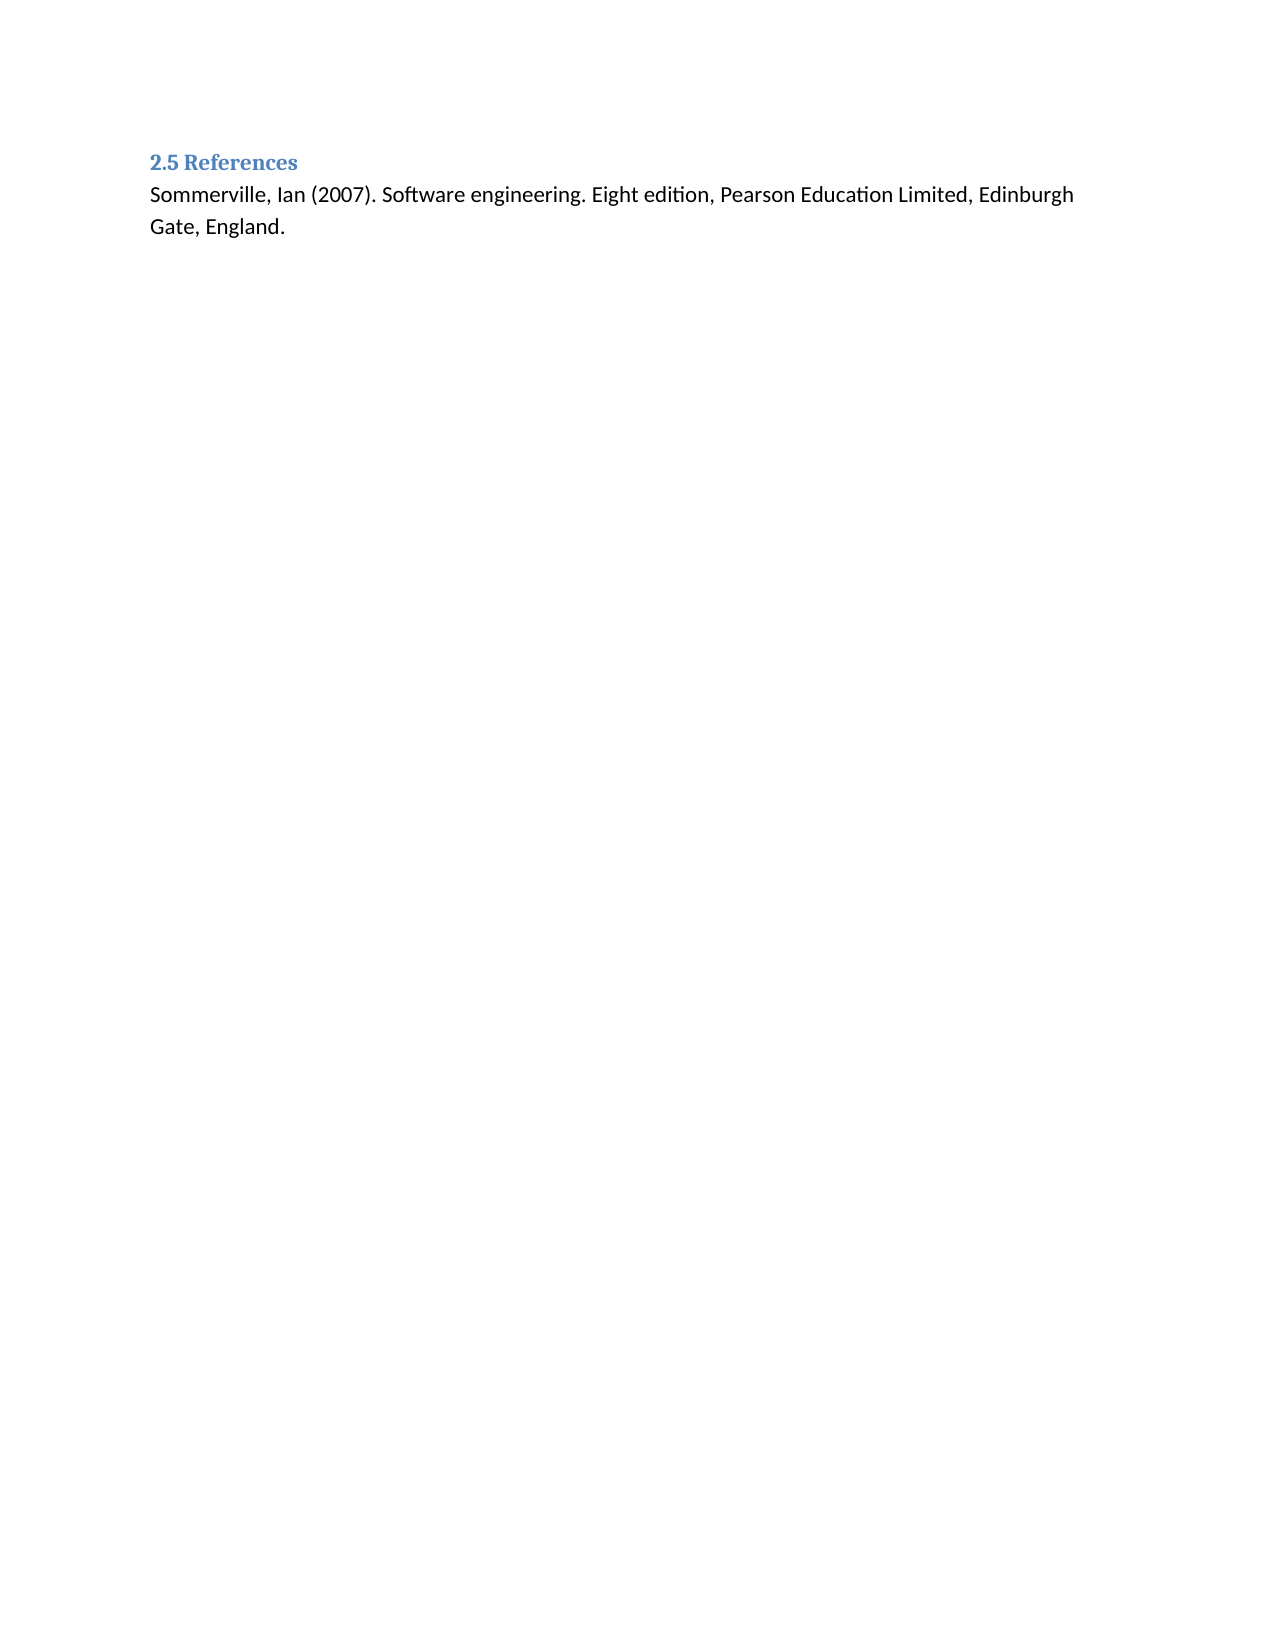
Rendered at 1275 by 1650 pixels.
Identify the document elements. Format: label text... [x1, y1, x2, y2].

subtitle 2.5 References [150, 150, 1125, 176]
text Sommerville, Ian (2007). Software engineering. Eight edition, Pearson Education Limited, Edinburgh Gate, England. [150, 180, 1125, 240]
